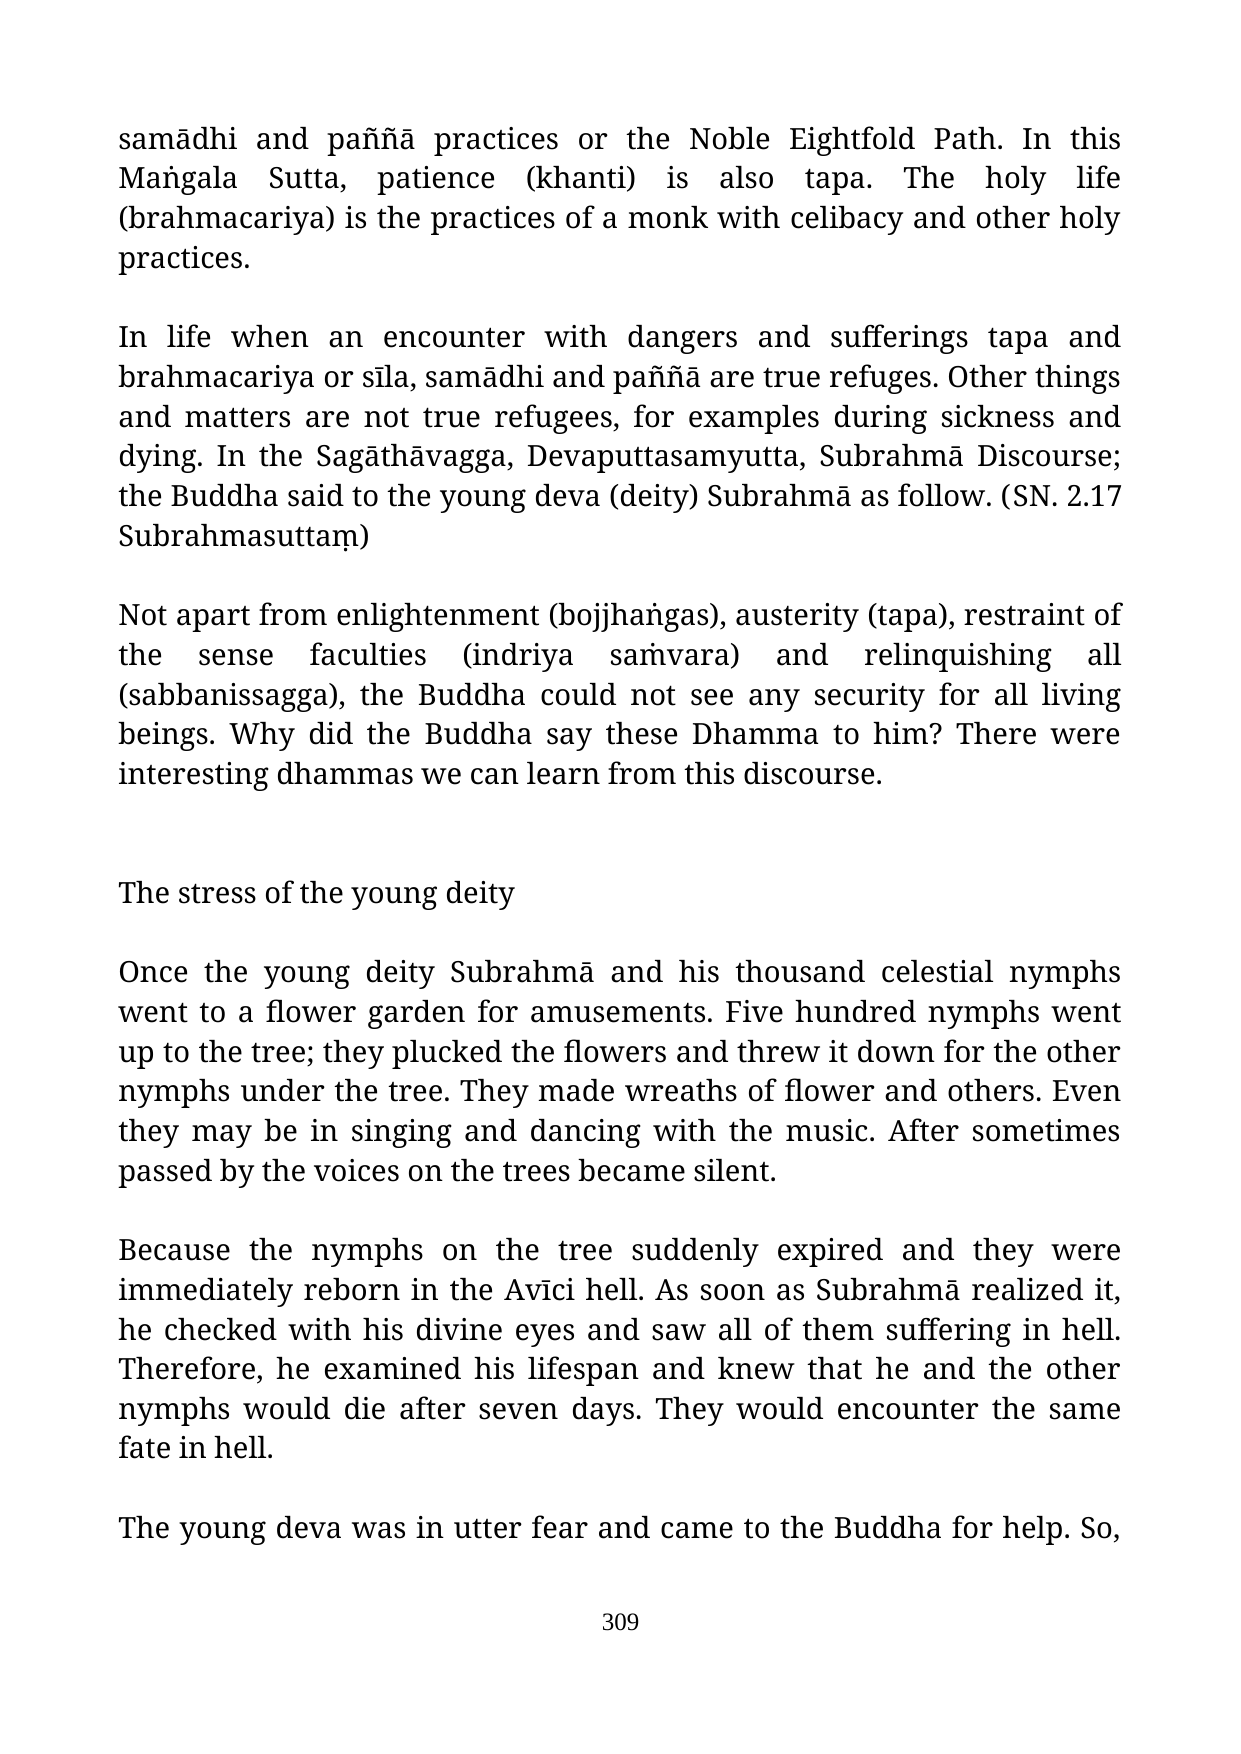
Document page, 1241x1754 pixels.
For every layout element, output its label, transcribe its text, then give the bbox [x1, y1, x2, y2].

text samādhi and paññā practices or the Noble Eightfold Path. In this Maṅgala Sutta, patience (khanti) is also tapa. The holy life (brahmacariya) is the practices of a monk with celibacy and other holy practices. In life when an encounter with dangers and sufferings tapa and brahmacariya or sīla, samādhi and paññā are true refuges. Other things and matters are not true refugees, for examples during sickness and dying. In the Sagāthāvagga, Devaputtasamyutta, Subrahmā Discourse; the Buddha said to the young deva (deity) Subrahmā as follow. (SN. 2.17 Subrahmasuttaṃ) Not apart from enlightenment (bojjhaṅgas), austerity (tapa), restraint of the sense faculties (indriya saṁvara) and relinquishing all (sabbanissagga), the Buddha could not see any security for all living beings. Why did the Buddha say these Dhamma to him? There were interesting dhammas we can learn from this discourse. The stress of the young deity Once the young deity Subrahmā and his thousand celestial nymphs went to a flower garden for amusements. Five hundred nymphs went up to the tree; they plucked the flowers and threw it down for the other nymphs under the tree. They made wreaths of flower and others. Even they may be in singing and dancing with the music. After sometimes passed by the voices on the trees became silent. Because the nymphs on the tree suddenly expired and they were immediately reborn in the Avīci hell. As soon as Subrahmā realized it, he checked with his divine eyes and saw all of them suffering in hell. Therefore, he examined his lifespan and knew that he and the other nymphs would die after seven days. They would encounter the same fate in hell. The young deva was in utter fear and came to the Buddha for help. So, [118, 118, 1122, 1547]
